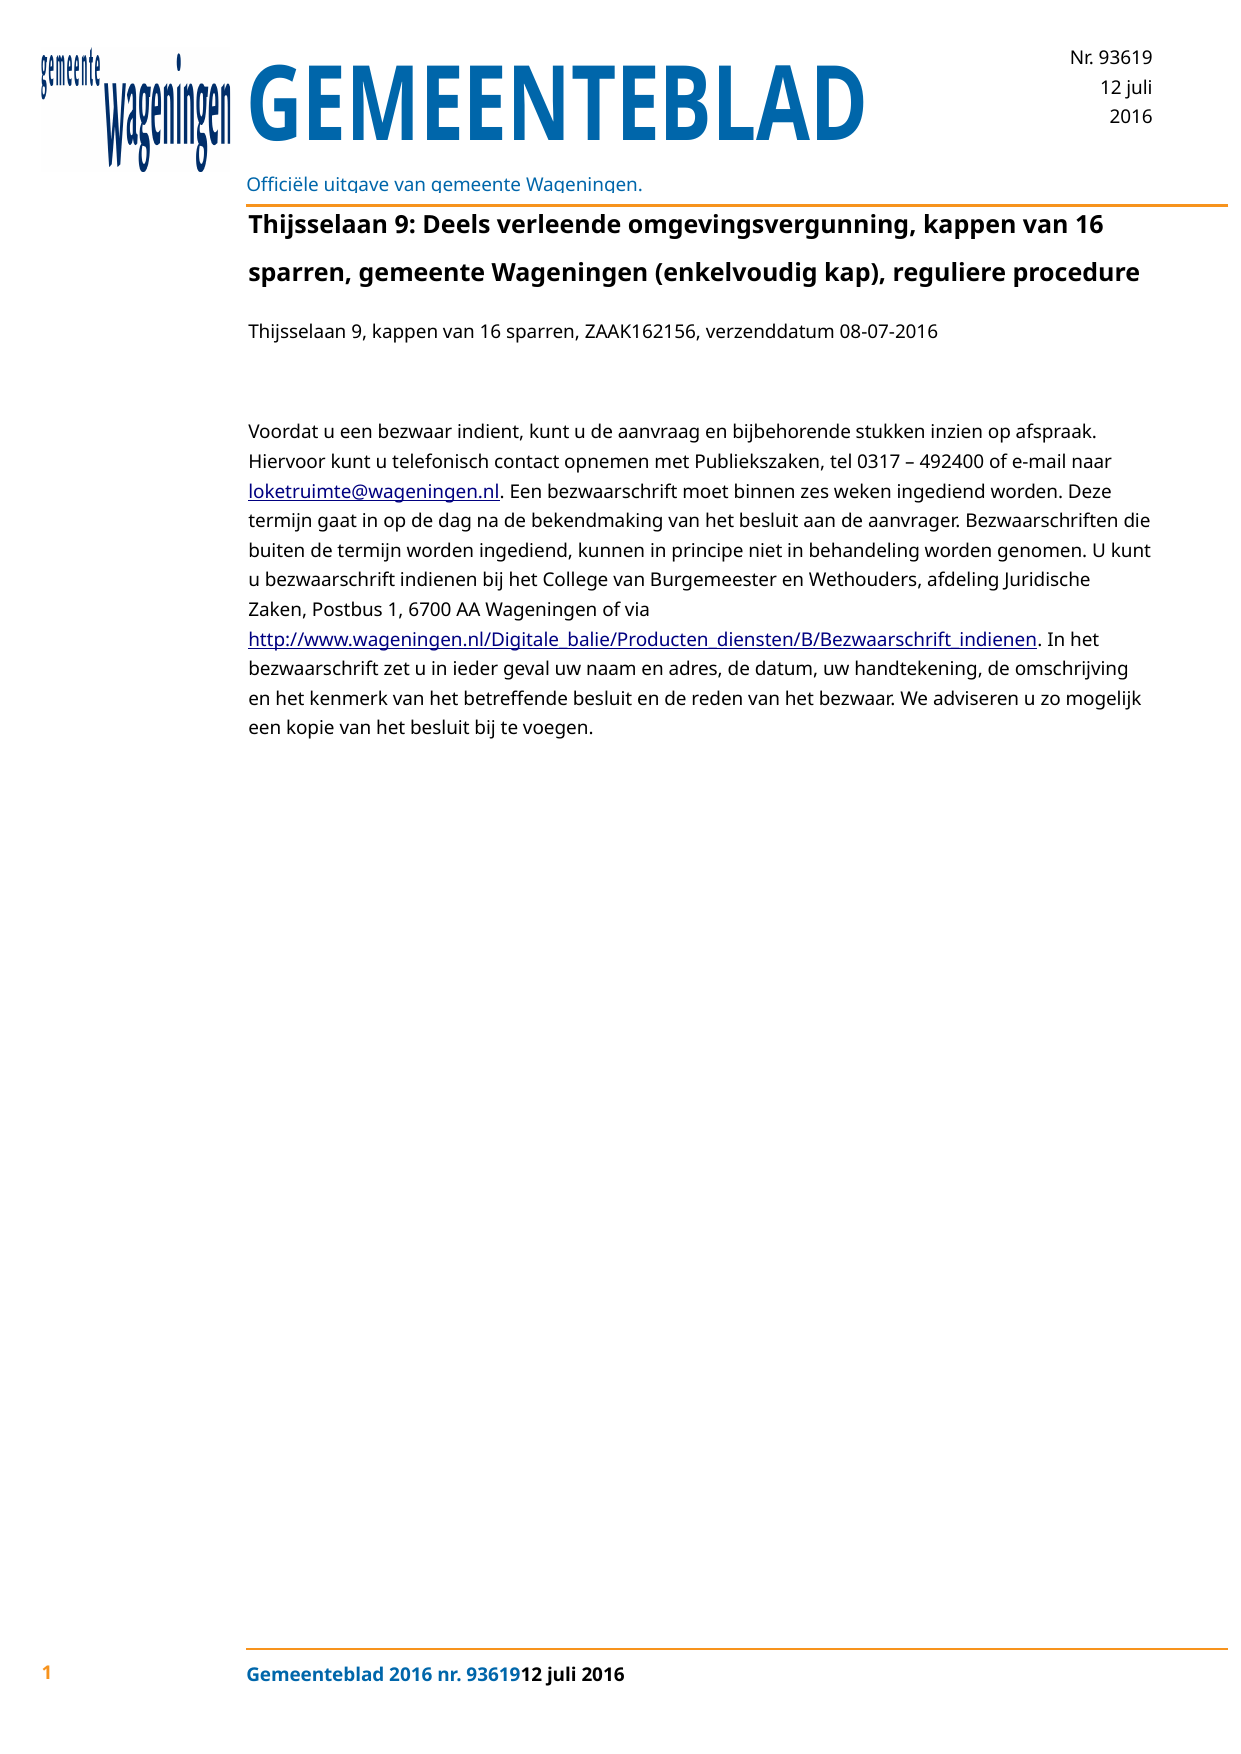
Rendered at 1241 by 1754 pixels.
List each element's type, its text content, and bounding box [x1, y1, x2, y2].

text Thijsselaan 9, kappen van 16 sparren, ZAAK162156, verzenddatum 08-07-2016 [248, 318, 1152, 344]
text Voordat u een bezwaar indient, kunt u de aanvraag en bijbehorende stukken inzien op afspraak. Hiervoor kunt u telefonisch contact opnemen met Publiekszaken, tel 0317 – 492400 of e-mail naar loketruimte@wageningen.nl. Een bezwaarschrift moet binnen zes weken ingediend worden. Deze termijn gaat in op de dag na de bekendmaking van het besluit aan de aanvrager. Bezwaarschriften die buiten de termijn worden ingediend, kunnen in principe niet in behandeling worden genomen. U kunt u bezwaarschrift indienen bij het College van Burgemeester en Wethouders, afdeling Juridische Zaken, Postbus 1, 6700 AA Wageningen of via http://www.wageningen.nl/Digitale_balie/Producten_diensten/B/Bezwaarschrift_indienen. In het bezwaarschrift zet u in ieder geval uw naam en adres, de datum, uw handtekening, de omschrijving en het kenmerk van het betreffende besluit en de reden van het bezwaar. We adviseren u zo mogelijk een kopie van het besluit bij te voegen. [248, 419, 1152, 740]
picture [41, 47, 231, 172]
text Thijsselaan 9: Deels verleende omgevingsvergunning, kappen van 16 sparren, gemeente Wageningen (enkelvoudig kap), reguliere procedure [248, 207, 1152, 288]
